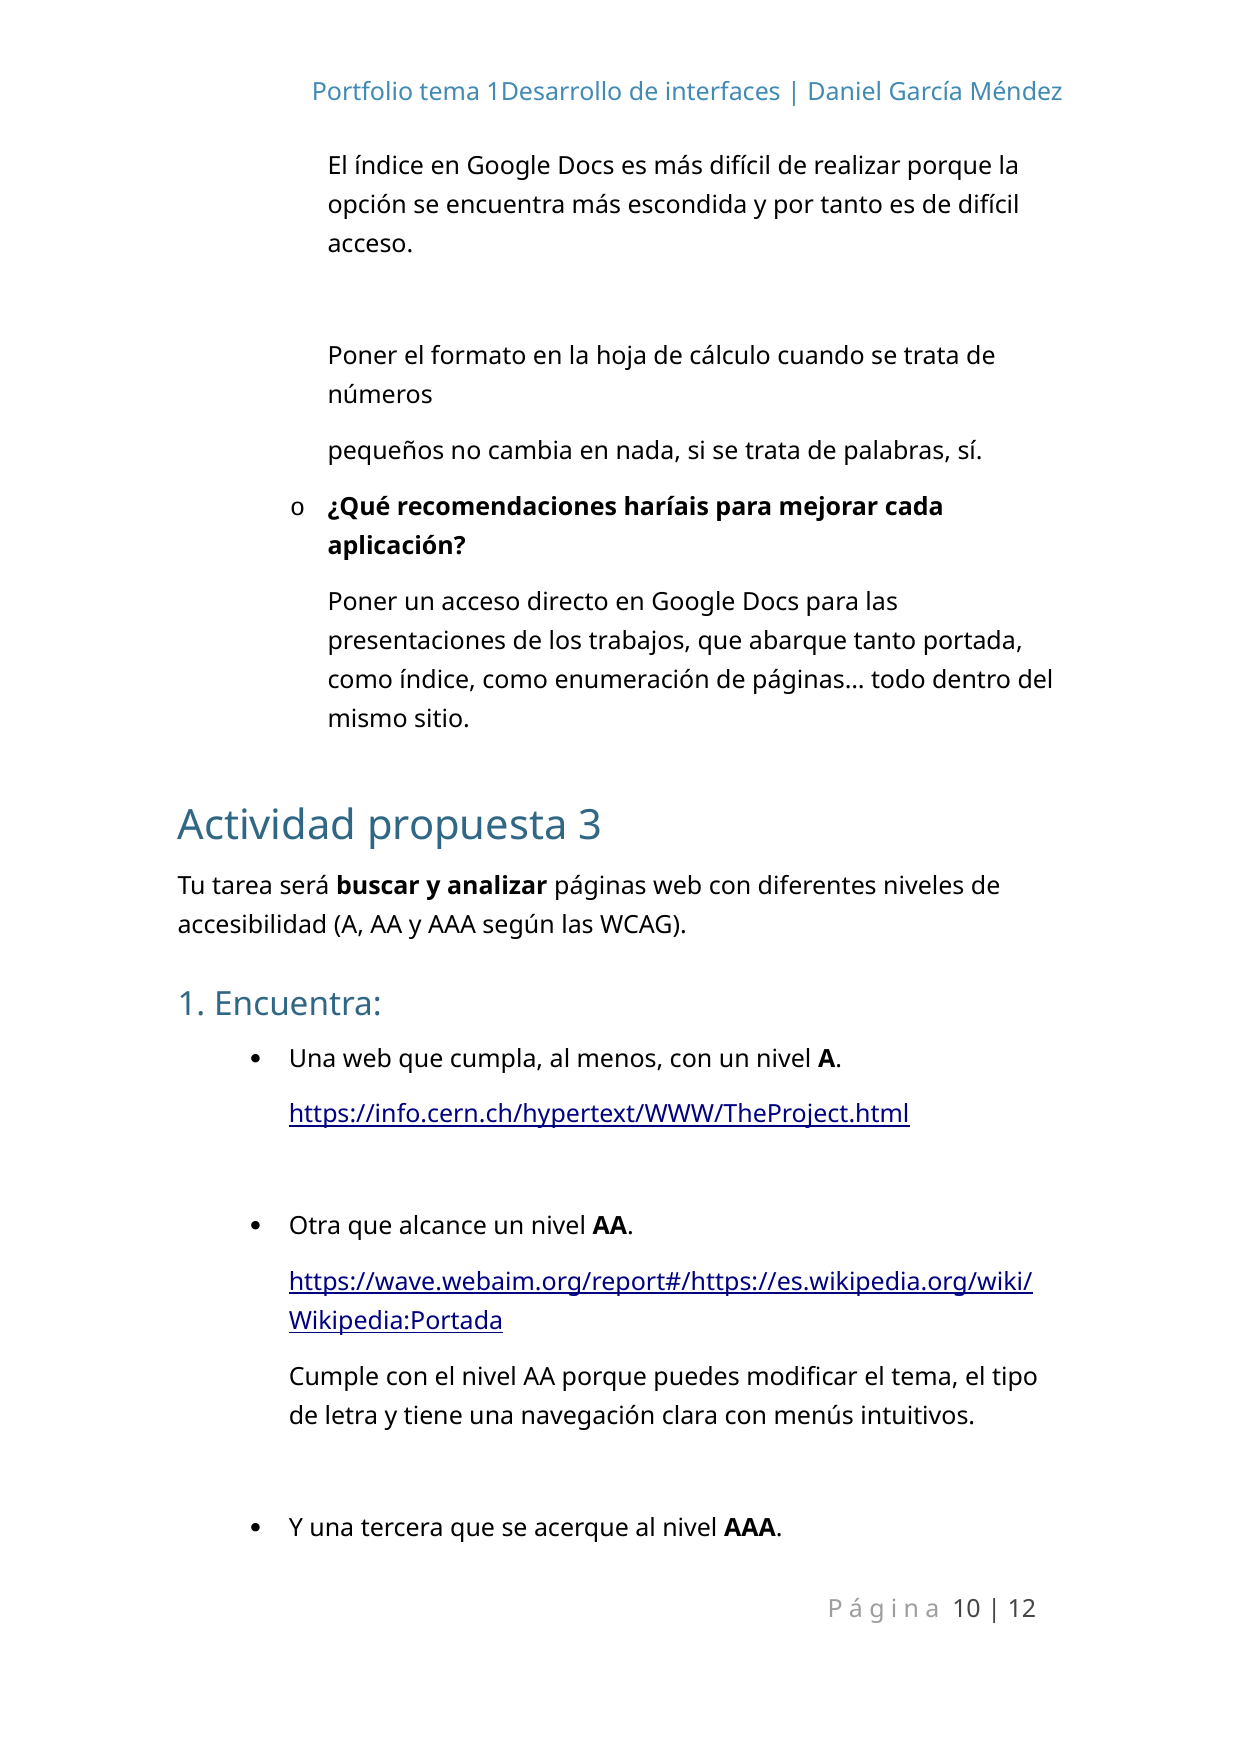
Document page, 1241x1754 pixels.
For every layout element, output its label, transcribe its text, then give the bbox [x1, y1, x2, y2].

subtitle 1. Encuentra: [177, 980, 1063, 1025]
list https://wave.webaim.org/report#/https://es.wikipedia.org/wiki/Wikipedia:Portada [288, 1263, 1063, 1337]
list Cumple con el nivel AA porque puedes modificar el tema, el tipo de letra y tiene una navegación clara con menús intuitivos. [288, 1358, 1063, 1432]
list ¿Qué recomendaciones haríais para mejorar cada aplicación? [290, 488, 1063, 562]
list Una web que cumpla, al menos, con un nivel A. [251, 1040, 1063, 1074]
list Poner el formato en la hoja de cálculo cuando se trata de números [327, 338, 1063, 411]
list Otra que alcance un nivel AA. [251, 1208, 1063, 1242]
text Tu tarea será buscar y analizar páginas web con diferentes niveles de accesibilidad (A, AA y AAA según las WCAG). [177, 868, 1063, 941]
subtitle Actividad propuesta 3 [177, 794, 1063, 851]
list El índice en Google Docs es más difícil de realizar porque la opción se encuentra más escondida y por tanto es de difícil acceso. [327, 148, 1063, 260]
list Y una tercera que se acerque al nivel AAA. [251, 1509, 1063, 1543]
list https://info.cern.ch/hypertext/WWW/TheProject.html [288, 1096, 1063, 1130]
list pequeños no cambia en nada, si se trata de palabras, sí. [327, 433, 1063, 467]
list Poner un acceso directo en Google Docs para las presentaciones de los trabajos, que abarque tanto portada, como índice, como enumeración de páginas… todo dentro del mismo sitio. [327, 584, 1063, 735]
